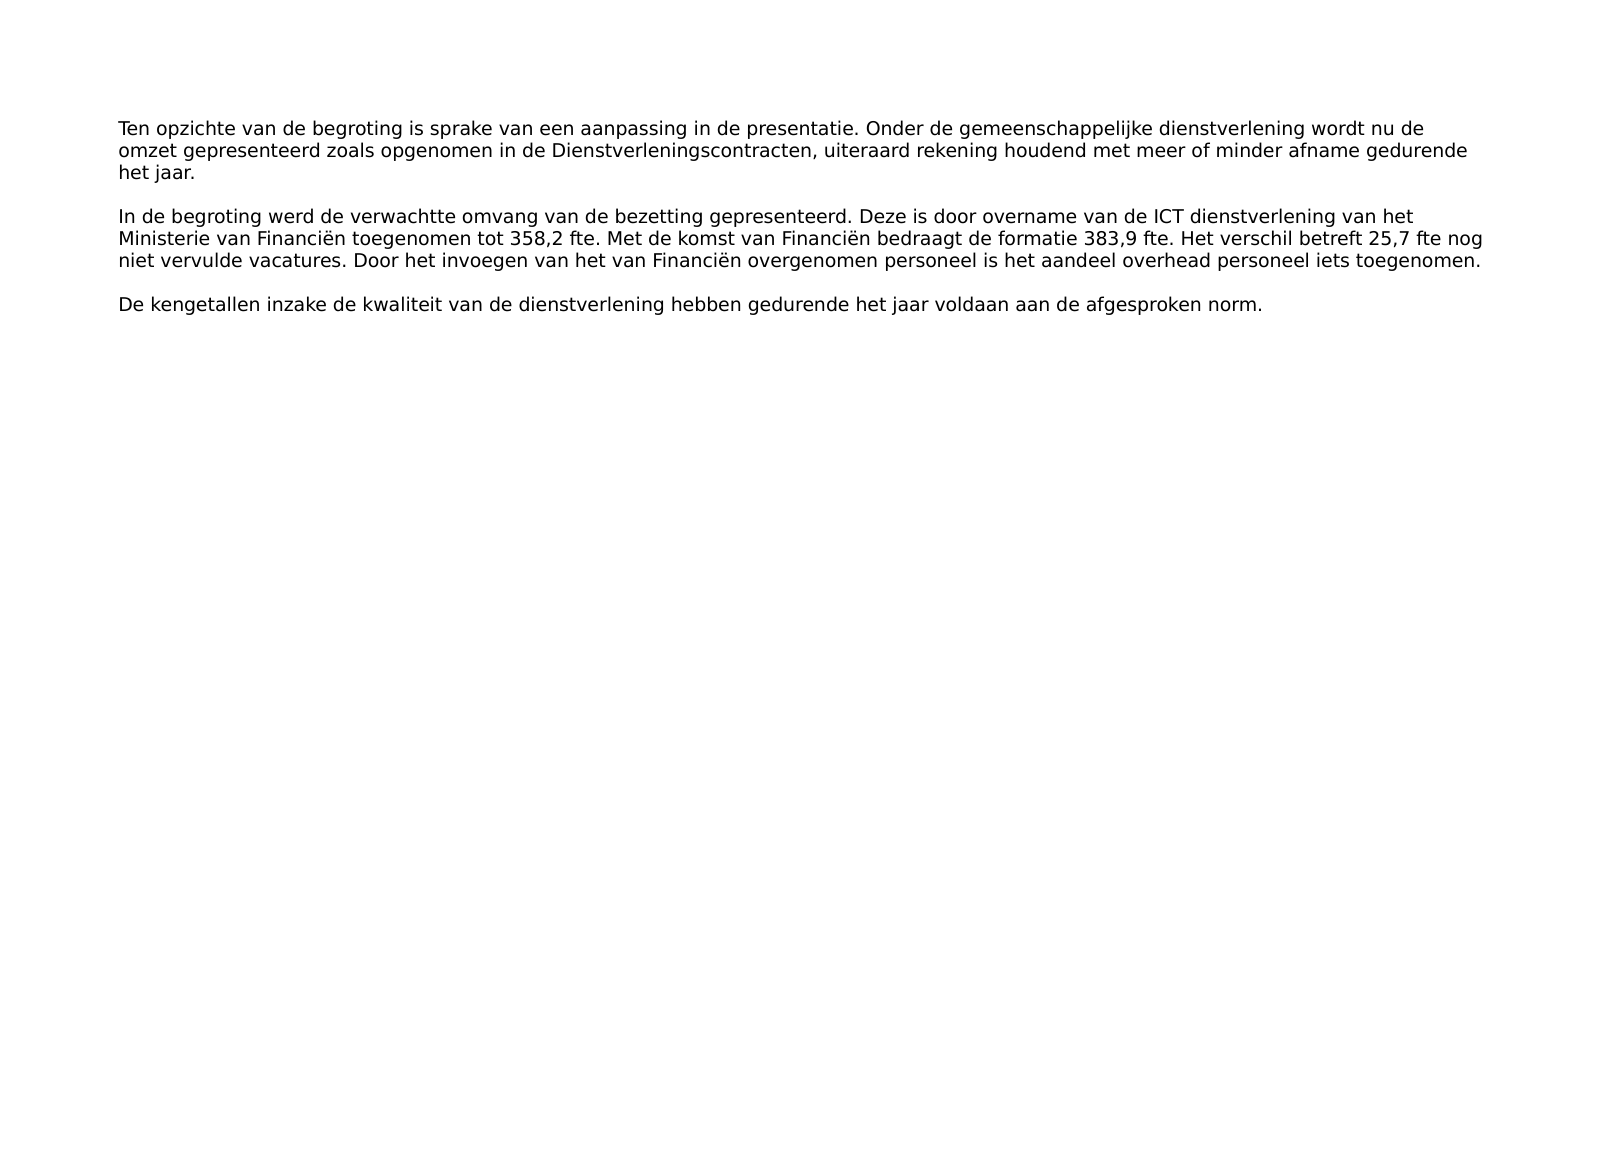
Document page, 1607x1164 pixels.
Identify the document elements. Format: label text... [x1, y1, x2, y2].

text In de begroting werd de verwachtte omvang van de bezetting gepresenteerd. Deze is door overname van de ICT dienstverlening van het Ministerie van Financiën toegenomen tot 358,2 fte. Met de komst van Financiën bedraagt de formatie 383,9 fte. Het verschil betreft 25,7 fte nog niet vervulde vacatures. Door het invoegen van het van Financiën overgenomen personeel is het aandeel overhead personeel iets toegenomen. [118, 206, 1488, 272]
text Ten opzichte van de begroting is sprake van een aanpassing in de presentatie. Onder de gemeenschappelijke dienstverlening wordt nu de omzet gepresenteerd zoals opgenomen in de Dienstverleningscontracten, uiteraard rekening houdend met meer of minder afname gedurende het jaar. [118, 118, 1488, 184]
text De kengetallen inzake de kwaliteit van de dienstverlening hebben gedurende het jaar voldaan aan de afgesproken norm. [118, 294, 1488, 316]
